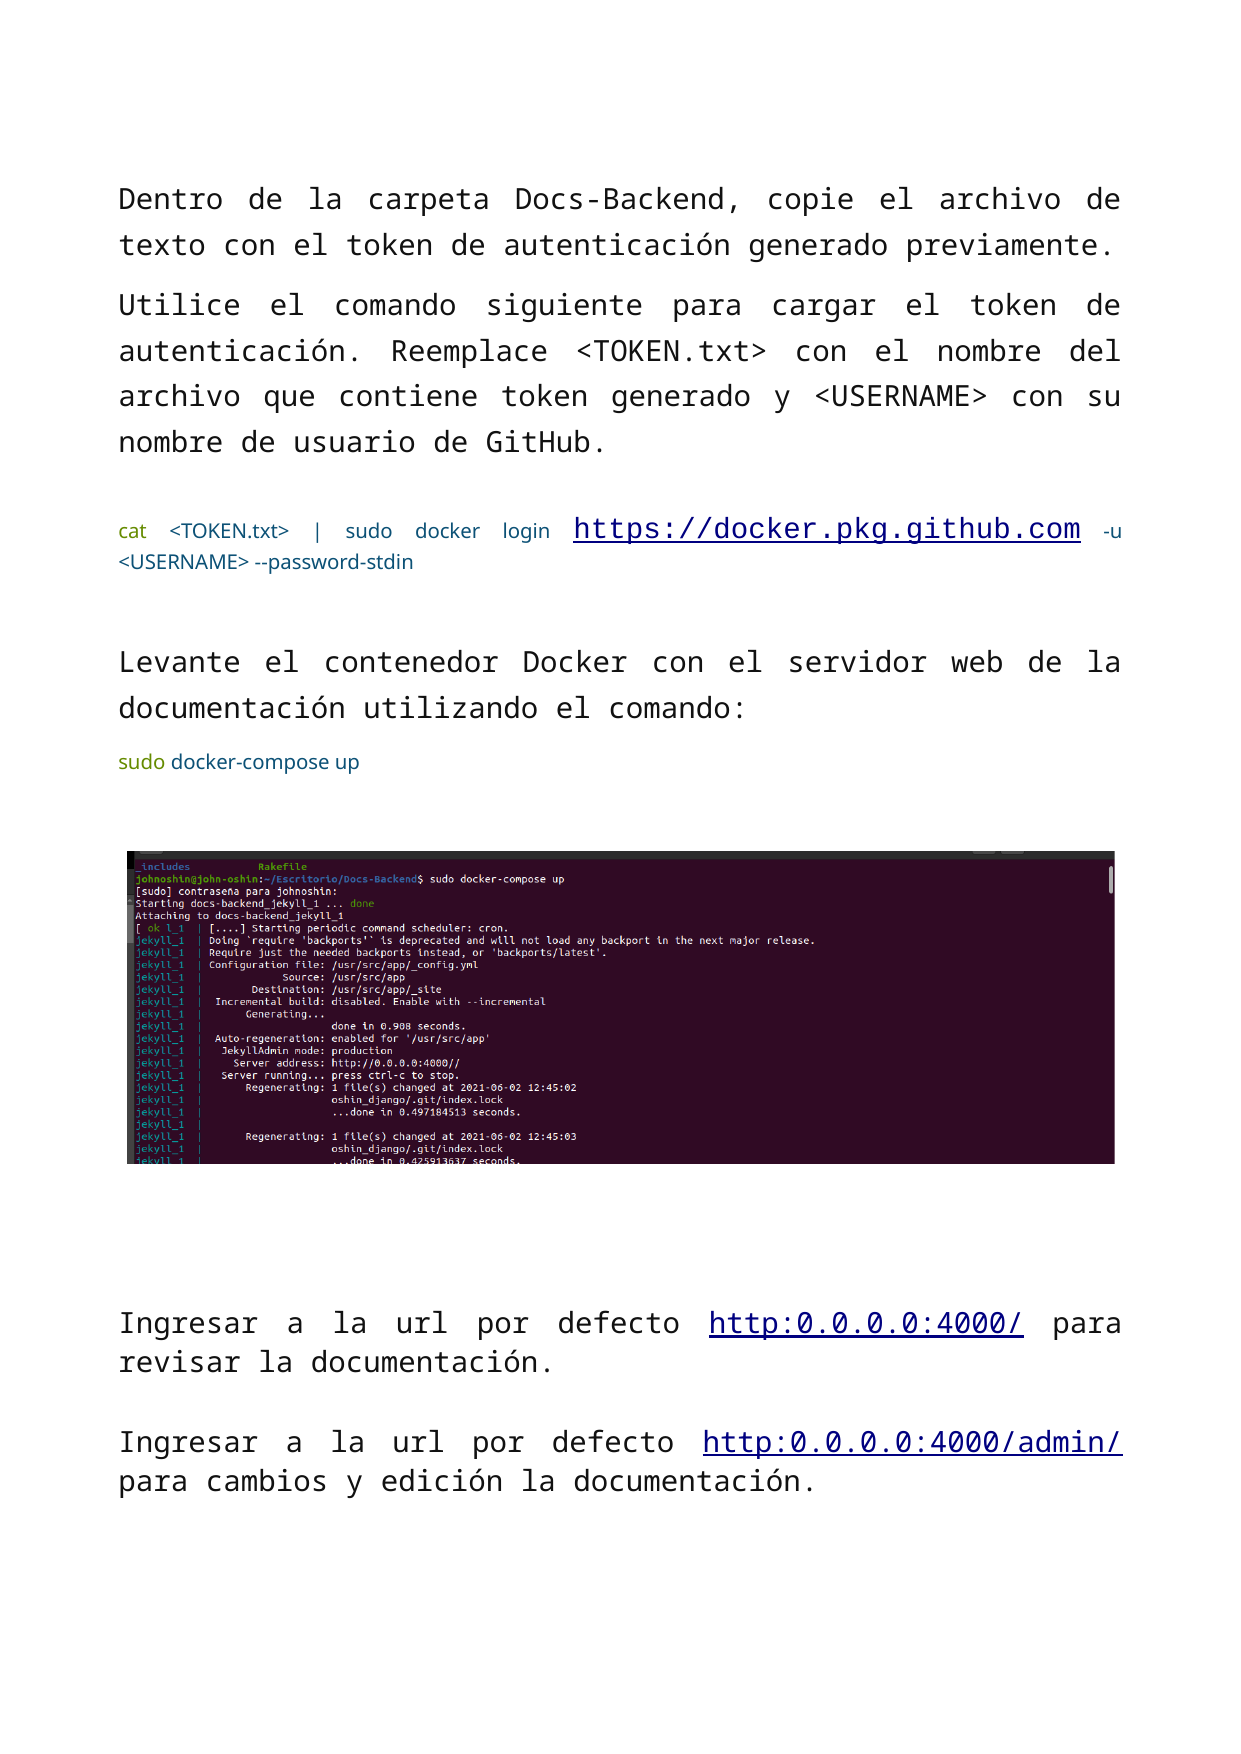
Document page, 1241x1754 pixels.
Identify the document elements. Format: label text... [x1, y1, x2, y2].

text Utilice el comando siguiente para cargar el token de autenticación. Reemplace <TOKEN.txt> con el nombre del archivo que contiene token generado y <USERNAME> con su nombre de usuario de GitHub. [118, 284, 1122, 461]
text Ingresar a la url por defecto http:0.0.0.0:4000/ para revisar la documentación. [118, 1302, 1122, 1381]
text sudo docker-compose up [118, 748, 1122, 775]
text Levante el contenedor Docker con el servidor web de la documentación utilizando el comando: [118, 642, 1122, 727]
text Dentro de la carpeta Docs-Backend, copie el archivo de texto con el token de autenticación generado previamente. [118, 178, 1122, 264]
text Ingresar a la url por defecto http:0.0.0.0:4000/admin/ para cambios y edición la documentación. [118, 1421, 1122, 1500]
text cat <TOKEN.txt> | sudo docker login https://docker.pkg.github.com -u <USERNAME> --password-stdin [118, 514, 1122, 575]
